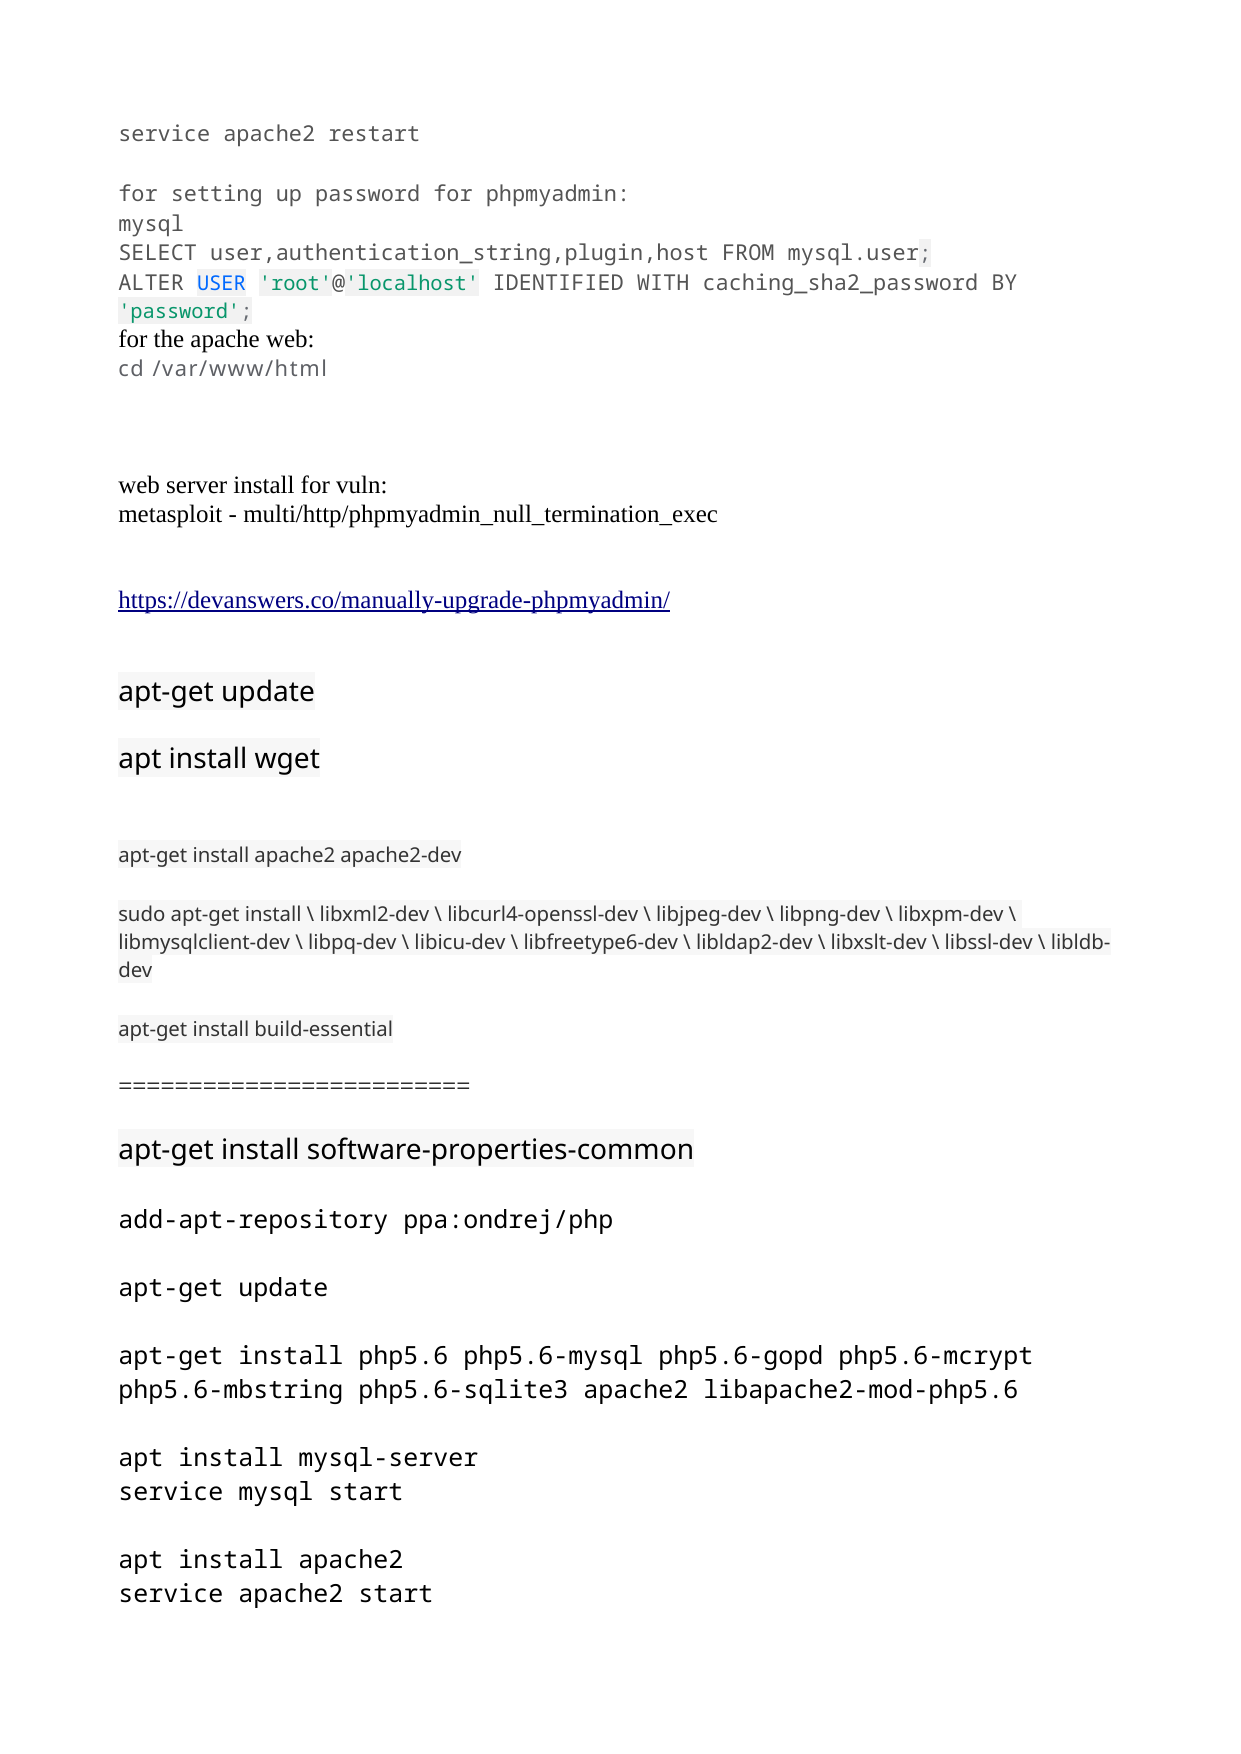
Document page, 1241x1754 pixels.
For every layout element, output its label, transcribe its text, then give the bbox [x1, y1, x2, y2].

text apt-get update [118, 1269, 1122, 1303]
text apt install mysql-server [118, 1440, 1122, 1474]
text apt-get install software-properties-common [118, 1129, 1122, 1167]
text apt-get update [118, 672, 1122, 710]
text sudo apt-get install \ libxml2-dev \ libcurl4-openssl-dev \ libjpeg-dev \ libpng-dev \ libxpm-dev \ libmysqlclient-dev \ libpq-dev \ libicu-dev \ libfreetype6-dev \ libldap2-dev \ libxslt-dev \ libssl-dev \ libldb-dev [118, 900, 1122, 983]
text cd /var/www/html [118, 353, 1122, 383]
text apt-get install apache2 apache2-dev [118, 840, 1122, 868]
text apt install apache2 [118, 1542, 1122, 1576]
text service mysql start [118, 1474, 1122, 1508]
text apt install wget [118, 738, 1122, 777]
text for the apache web: [118, 324, 1122, 353]
text mysql [118, 207, 1122, 237]
text SELECT user,authentication_string,plugin,host FROM mysql.user; [118, 237, 1122, 267]
text add-apt-repository ppa:ondrej/php [118, 1201, 1122, 1235]
text web server install for vuln: [118, 470, 1122, 499]
text https://devanswers.co/manually-upgrade-phpmyadmin/ [118, 585, 1122, 614]
text ALTER USER 'root'@'localhost' IDENTIFIED WITH caching_sha2_password BY 'password'; [118, 267, 1122, 324]
text service apache2 start [118, 1576, 1122, 1610]
text ========================= [118, 1071, 1122, 1100]
text for setting up password for phpmyadmin: [118, 178, 1122, 207]
text service apache2 restart [118, 118, 1122, 148]
text metasploit - multi/http/phpmyadmin_null_termination_exec [118, 499, 1122, 528]
text apt-get install php5.6 php5.6-mysql php5.6-gopd php5.6-mcrypt php5.6-mbstring php5.6-sqlite3 apache2 libapache2-mod-php5.6 [118, 1338, 1122, 1406]
text apt-get install build-essential [118, 1015, 1122, 1043]
